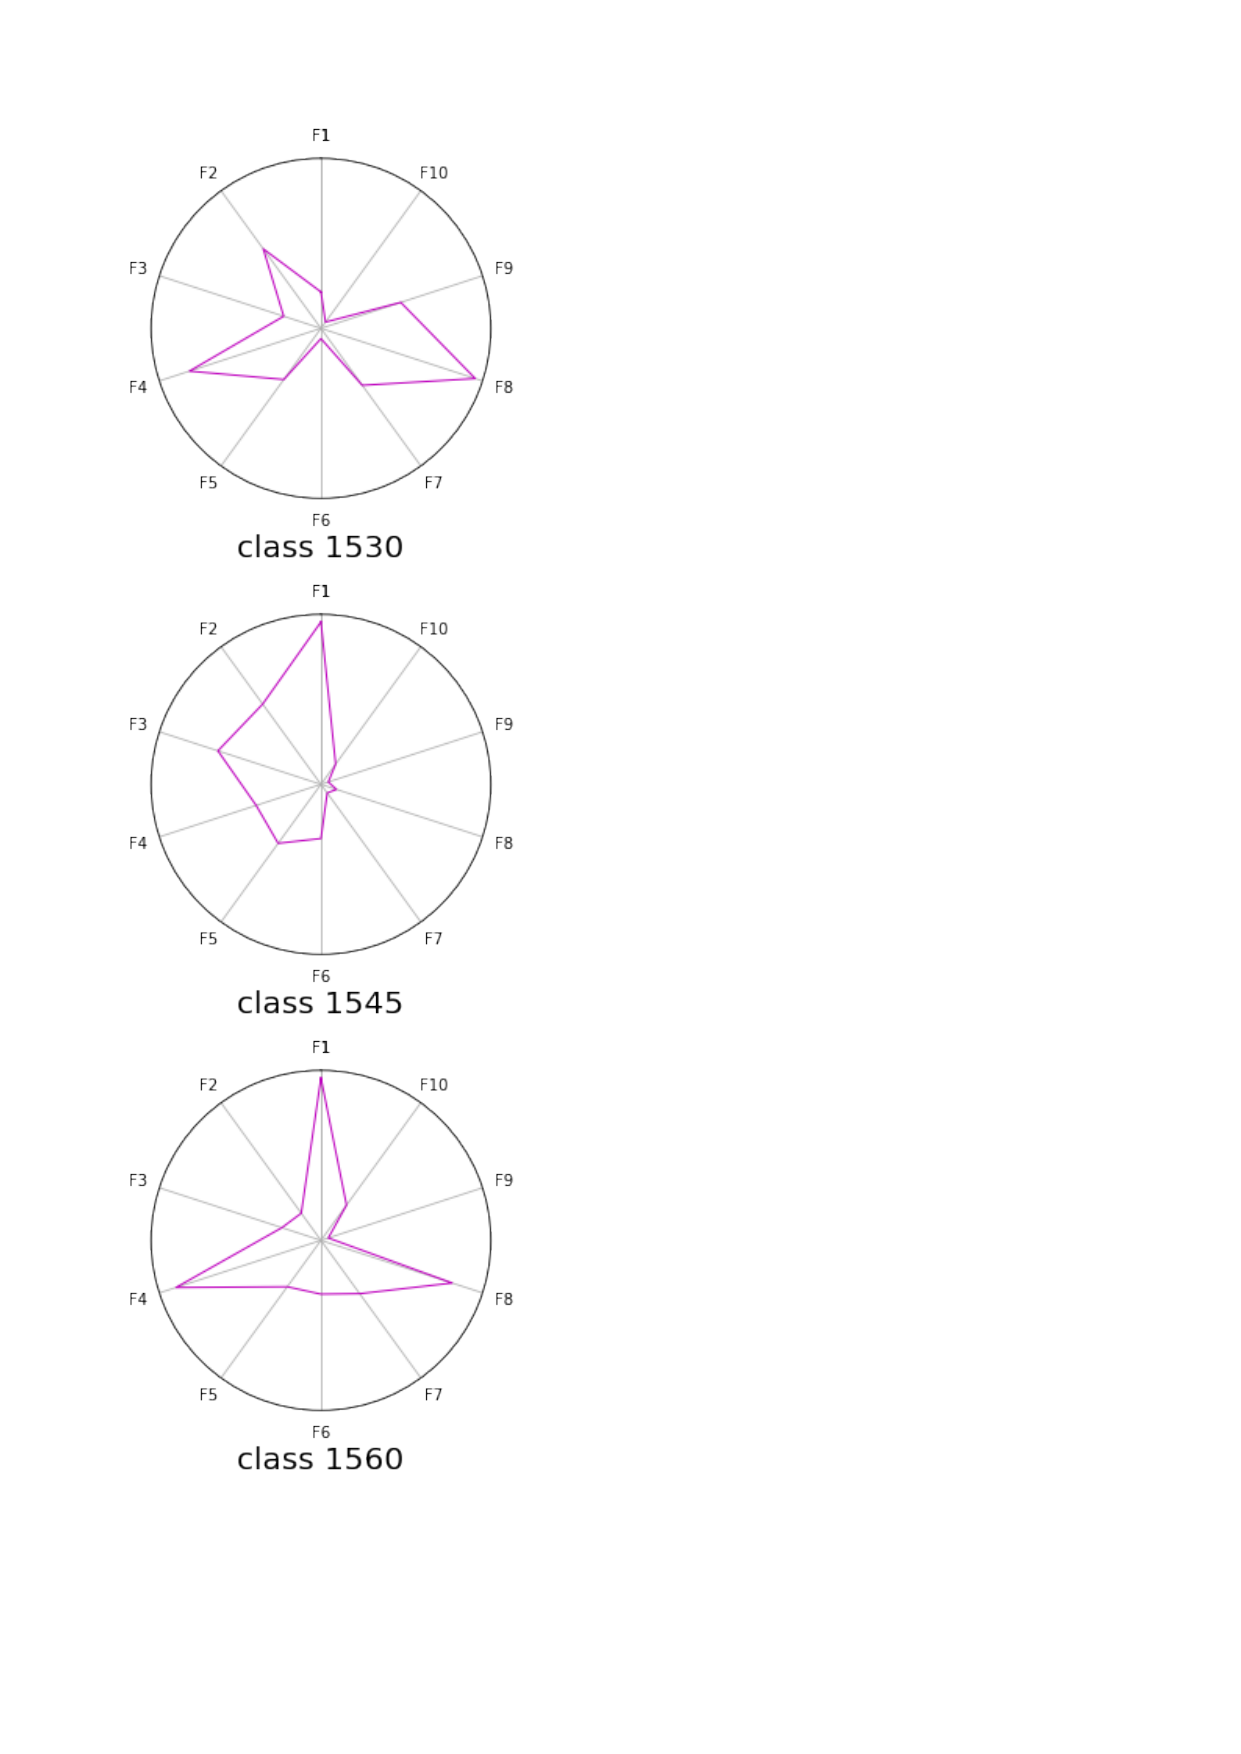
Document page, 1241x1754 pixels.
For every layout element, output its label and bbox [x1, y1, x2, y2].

picture [118, 118, 523, 1487]
